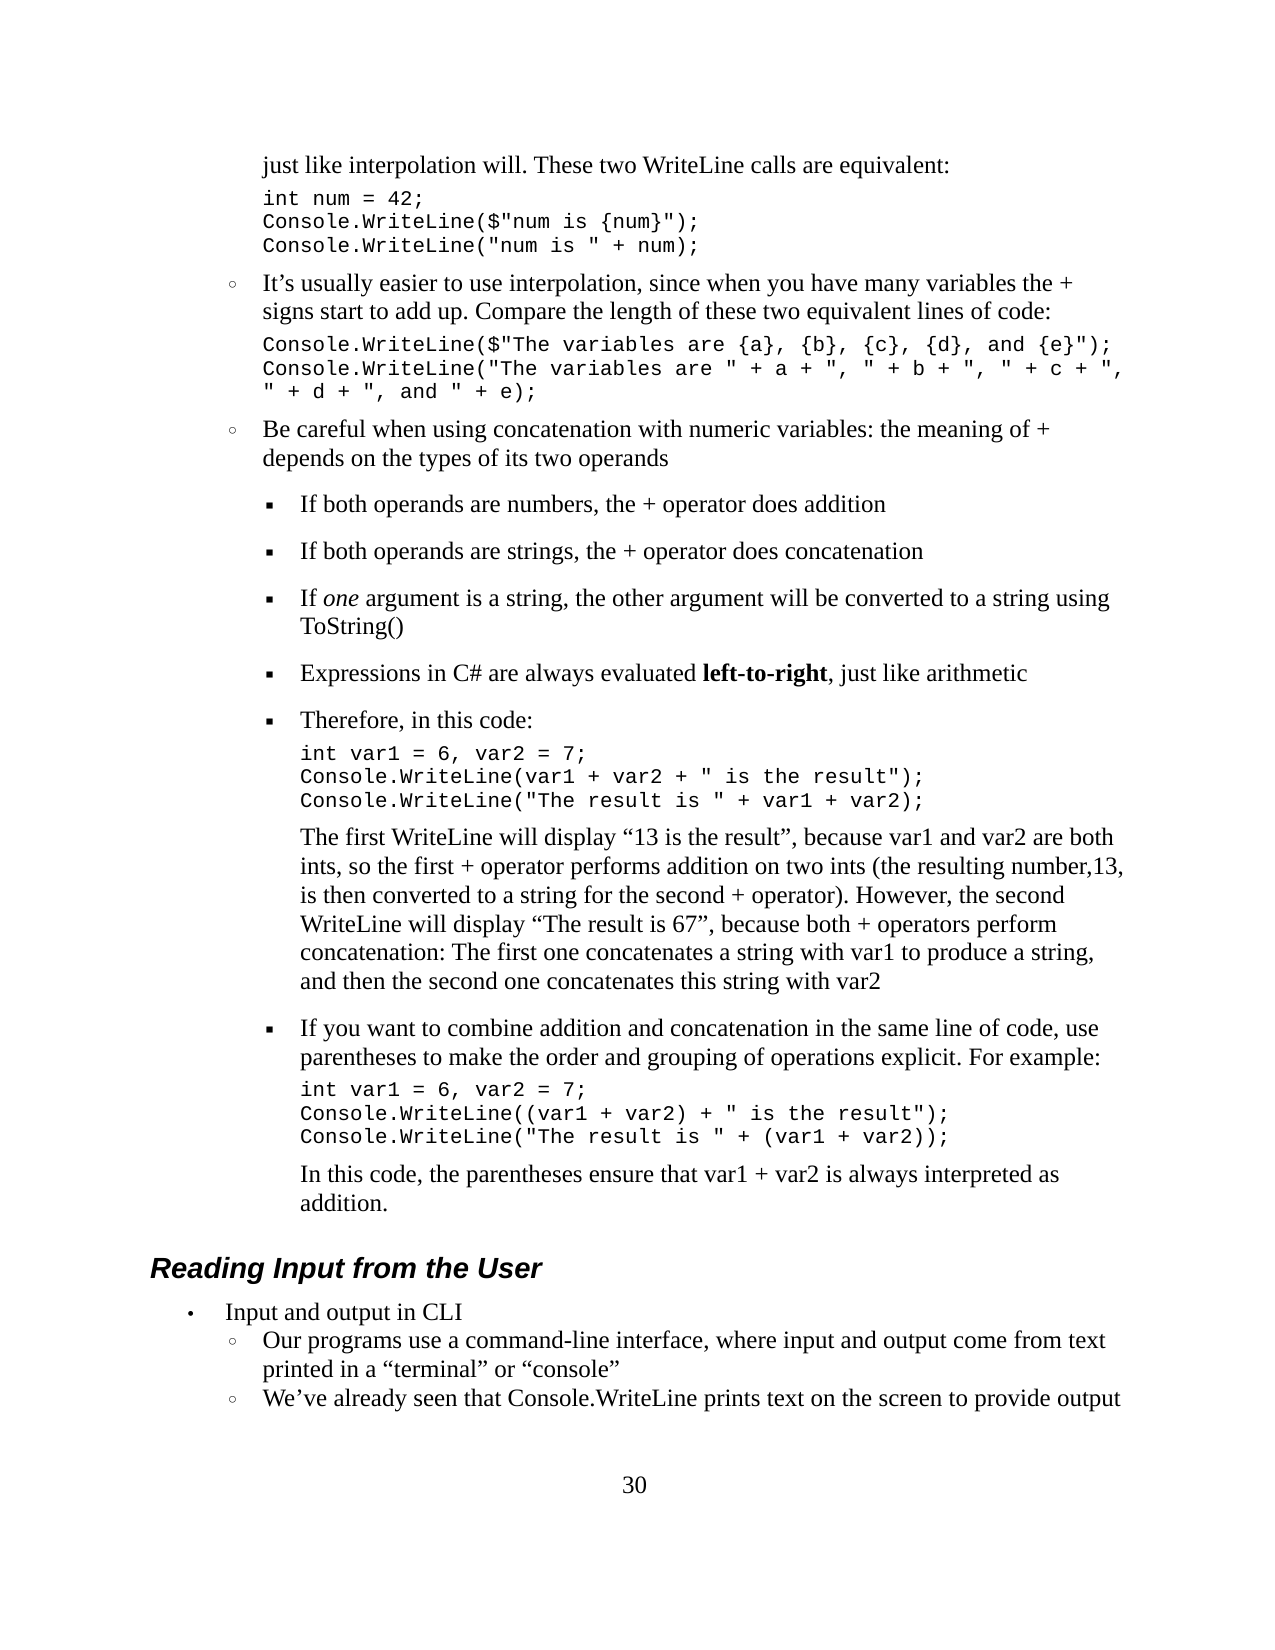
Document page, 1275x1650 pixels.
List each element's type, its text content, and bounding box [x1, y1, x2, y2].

list Expressions in C# are always evaluated left-to-right, just like arithmetic [262, 658, 1125, 687]
list Console.WriteLine($"num is {num}"); [225, 211, 1125, 235]
subtitle Reading Input from the User [150, 1251, 1125, 1284]
list We’ve already seen that Console.WriteLine prints text on the screen to provide output [225, 1383, 1125, 1412]
list Console.WriteLine("The result is " + (var1 + var2)); [262, 1127, 1125, 1150]
list If you want to combine addition and concatenation in the same line of code, use parentheses to make the order and grouping of operations explicit. For example: [262, 1013, 1125, 1070]
list Console.WriteLine($"The variables are {a}, {b}, {c}, {d}, and {e}"); [225, 334, 1125, 358]
list int var1 = 6, var2 = 7; [262, 1079, 1125, 1103]
list It’s usually easier to use interpolation, since when you have many variables the + signs start to add up. Compare the length of these two equivalent lines of code: [225, 268, 1125, 325]
list int var1 = 6, var2 = 7; [262, 742, 1125, 766]
list Console.WriteLine((var1 + var2) + " is the result"); [262, 1103, 1125, 1127]
list Console.WriteLine("The variables are " + a + ", " + b + ", " + c + ", " + d + ", and " + e); [225, 358, 1125, 405]
list If one argument is a string, the other argument will be converted to a string using ToString() [262, 583, 1125, 640]
list Therefore, in this code: [262, 705, 1125, 733]
list Console.WriteLine(var1 + var2 + " is the result"); [262, 766, 1125, 790]
list Be careful when using concatenation with numeric variables: the meaning of + depends on the types of its two operands [225, 414, 1125, 471]
list If both operands are numbers, the + operator does addition [262, 489, 1125, 518]
list The first WriteLine will display “13 is the result”, because var1 and var2 are both ints, so the first + operator performs addition on two ints (the resulting number,13, is then converted to a string for the second + operator). However, the second WriteLine will display “The result is 67”, because both + operators perform concatenation: The first one concatenates a string with var1 to produce a string, and then the second one concatenates this string with var2 [262, 822, 1125, 995]
list int num = 42; [225, 188, 1125, 211]
list If both operands are strings, the + operator does concatenation [262, 536, 1125, 565]
list In this code, the parentheses ensure that var1 + var2 is always interpreted as addition. [262, 1159, 1125, 1217]
list Console.WriteLine("The result is " + var1 + var2); [262, 790, 1125, 813]
list Our programs use a command-line interface, where input and output come from text printed in a “terminal” or “console” [225, 1325, 1125, 1383]
list just like interpolation will. These two WriteLine calls are equivalent: [225, 150, 1125, 179]
list Console.WriteLine("num is " + num); [225, 235, 1125, 259]
list Input and output in CLI [187, 1297, 1125, 1325]
